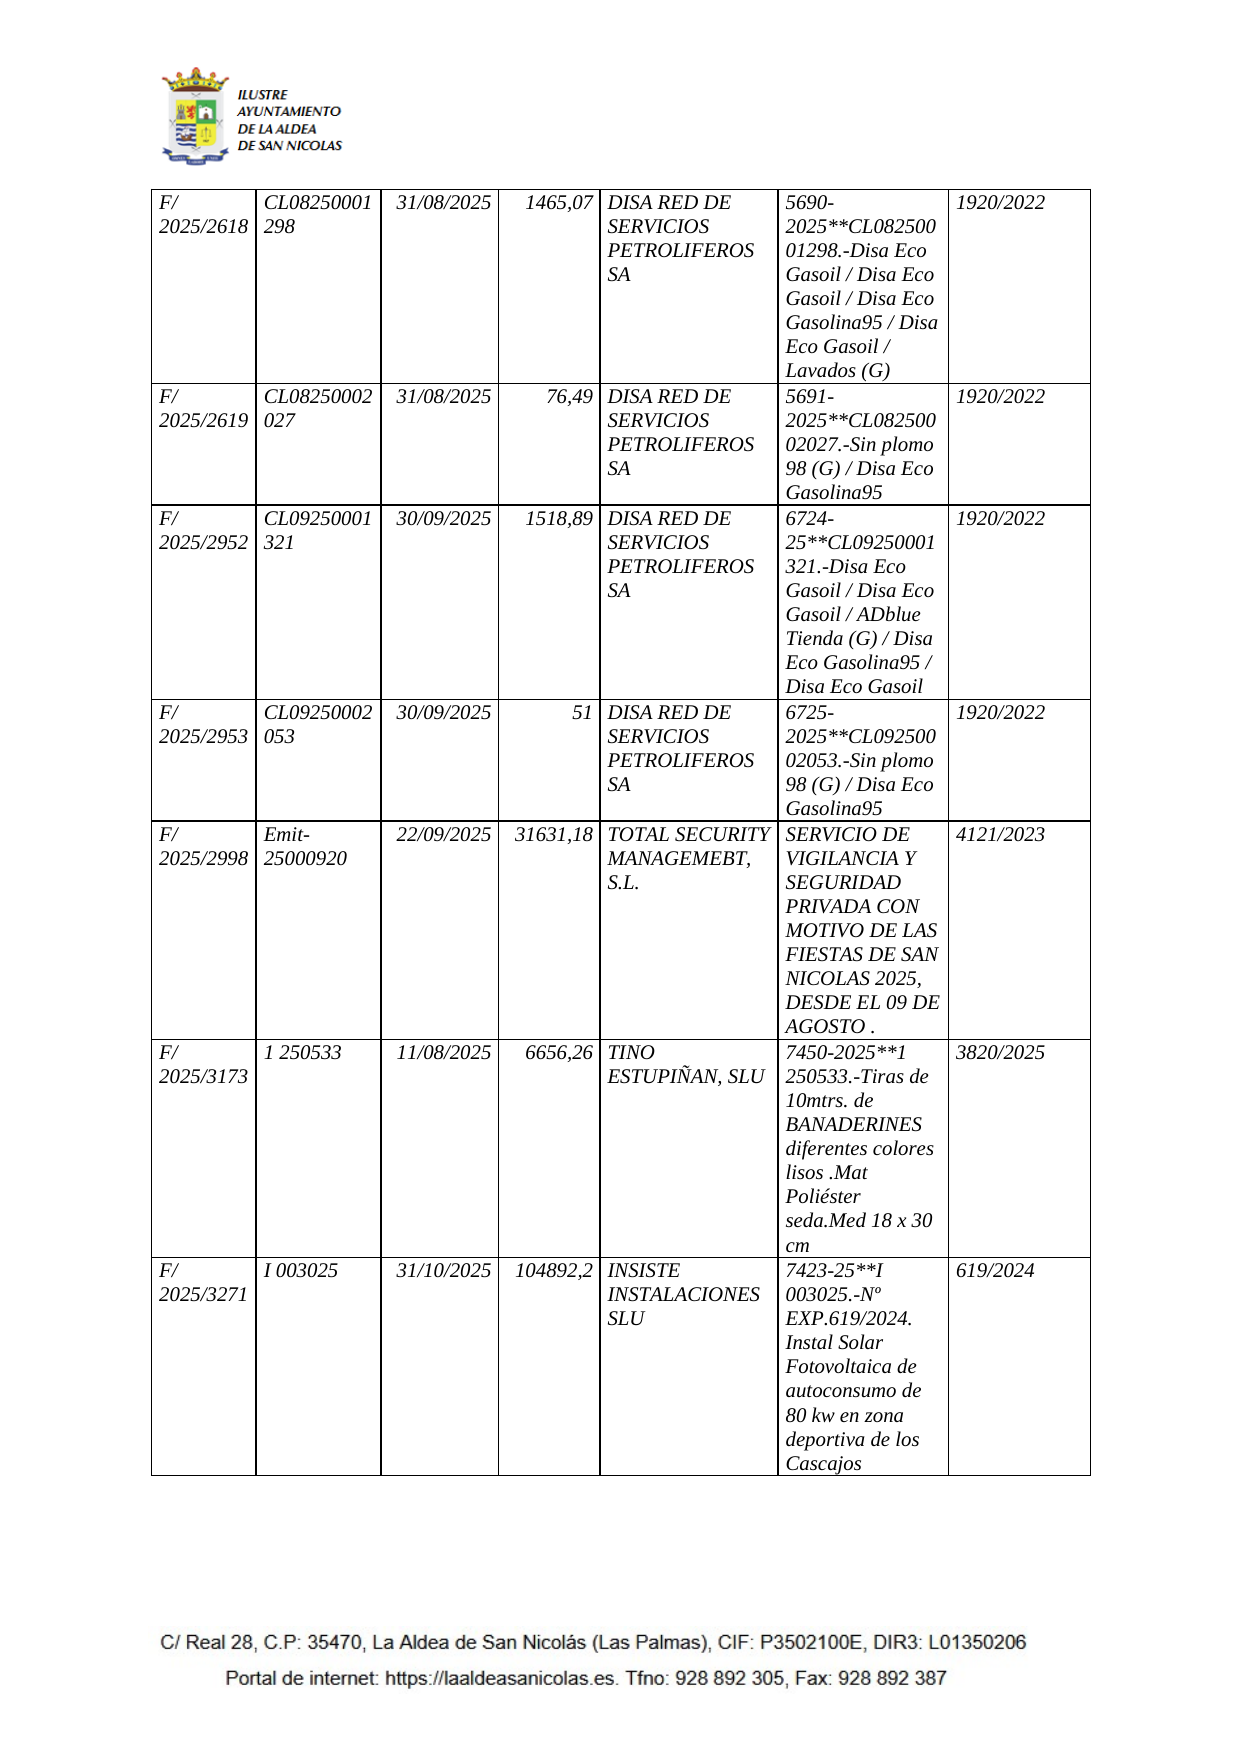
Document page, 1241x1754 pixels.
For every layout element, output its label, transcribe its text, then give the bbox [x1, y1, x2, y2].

table_cell 4121/2023 [949, 822, 1090, 1038]
table_cell DISA RED DE SERVICIOS PETROLIFEROS SA [601, 700, 777, 820]
table_cell SERVICIO DE VIGILANCIA Y SEGURIDAD PRIVADA CON MOTIVO DE LAS FIESTAS DE SAN NICOLAS 2025, DESDE EL 09 DE AGOSTO . [779, 822, 948, 1038]
table_cell 1518,89 [499, 506, 599, 698]
table_cell F/2025/2618 [152, 190, 255, 382]
table_cell 1920/2022 [949, 506, 1090, 698]
table_cell 6725-2025**CL09250002053.-Sin plomo 98 (G) / Disa Eco Gasolina95 [779, 700, 948, 820]
picture [148, 1626, 1034, 1694]
table_cell TINO ESTUPIÑAN, SLU [601, 1040, 777, 1257]
table_cell 31/10/2025 [382, 1258, 498, 1475]
picture [148, 59, 358, 173]
table_cell CL08250002027 [257, 384, 380, 504]
table_cell 30/09/2025 [382, 700, 498, 820]
table_cell 1920/2022 [949, 700, 1090, 820]
table_cell F/2025/2998 [152, 822, 255, 1038]
table_cell 1920/2022 [949, 384, 1090, 504]
table_cell 31/08/2025 [382, 190, 498, 382]
table_cell DISA RED DE SERVICIOS PETROLIFEROS SA [601, 190, 777, 382]
table_cell 11/08/2025 [382, 1040, 498, 1257]
table_cell 3820/2025 [949, 1040, 1090, 1257]
table_cell CL09250001321 [257, 506, 380, 698]
table_cell 7423-25**I 003025.-Nº EXP.619/2024. Instal Solar Fotovoltaica de autoconsumo de 80 kw en zona deportiva de los Cascajos [779, 1258, 948, 1475]
table_cell CL08250001298 [257, 190, 380, 382]
table_cell Emit- 25000920 [257, 822, 380, 1038]
table_cell 1920/2022 [949, 190, 1090, 382]
table_cell 22/09/2025 [382, 822, 498, 1038]
table_cell CL09250002053 [257, 700, 380, 820]
table_cell 104892,2 [499, 1258, 599, 1475]
table_cell 6656,26 [499, 1040, 599, 1257]
table_cell TOTAL SECURITY MANAGEMEBT, S.L. [601, 822, 777, 1038]
table_cell F/2025/2619 [152, 384, 255, 504]
table_cell 31631,18 [499, 822, 599, 1038]
table_cell F/2025/2953 [152, 700, 255, 820]
table_cell F/2025/2952 [152, 506, 255, 698]
table_cell 1465,07 [499, 190, 599, 382]
table_cell I 003025 [257, 1258, 380, 1475]
table_cell 30/09/2025 [382, 506, 498, 698]
table_cell F/2025/3271 [152, 1258, 255, 1475]
table_cell F/2025/3173 [152, 1040, 255, 1257]
table_cell INSISTE INSTALACIONES SLU [601, 1258, 777, 1475]
table_cell 51 [499, 700, 599, 820]
table_cell 6724-25**CL09250001321.-Disa Eco Gasoil / Disa Eco Gasoil / ADblue Tienda (G) / Disa Eco Gasolina95 / Disa Eco Gasoil [779, 506, 948, 698]
table_cell 5691-2025**CL08250002027.-Sin plomo 98 (G) / Disa Eco Gasolina95 [779, 384, 948, 504]
table_cell DISA RED DE SERVICIOS PETROLIFEROS SA [601, 384, 777, 504]
table_cell 31/08/2025 [382, 384, 498, 504]
table_cell 1 250533 [257, 1040, 380, 1257]
table_cell 619/2024 [949, 1258, 1090, 1475]
table_cell 76,49 [499, 384, 599, 504]
table_cell 7450-2025**1 250533.-Tiras de 10mtrs. de BANADERINES diferentes colores lisos .Mat Poliéster seda.Med 18 x 30 cm [779, 1040, 948, 1257]
table_cell DISA RED DE SERVICIOS PETROLIFEROS SA [601, 506, 777, 698]
table_cell 5690-2025**CL08250001298.-Disa Eco Gasoil / Disa Eco Gasoil / Disa Eco Gasolina95 / Disa Eco Gasoil / Lavados (G) [779, 190, 948, 382]
